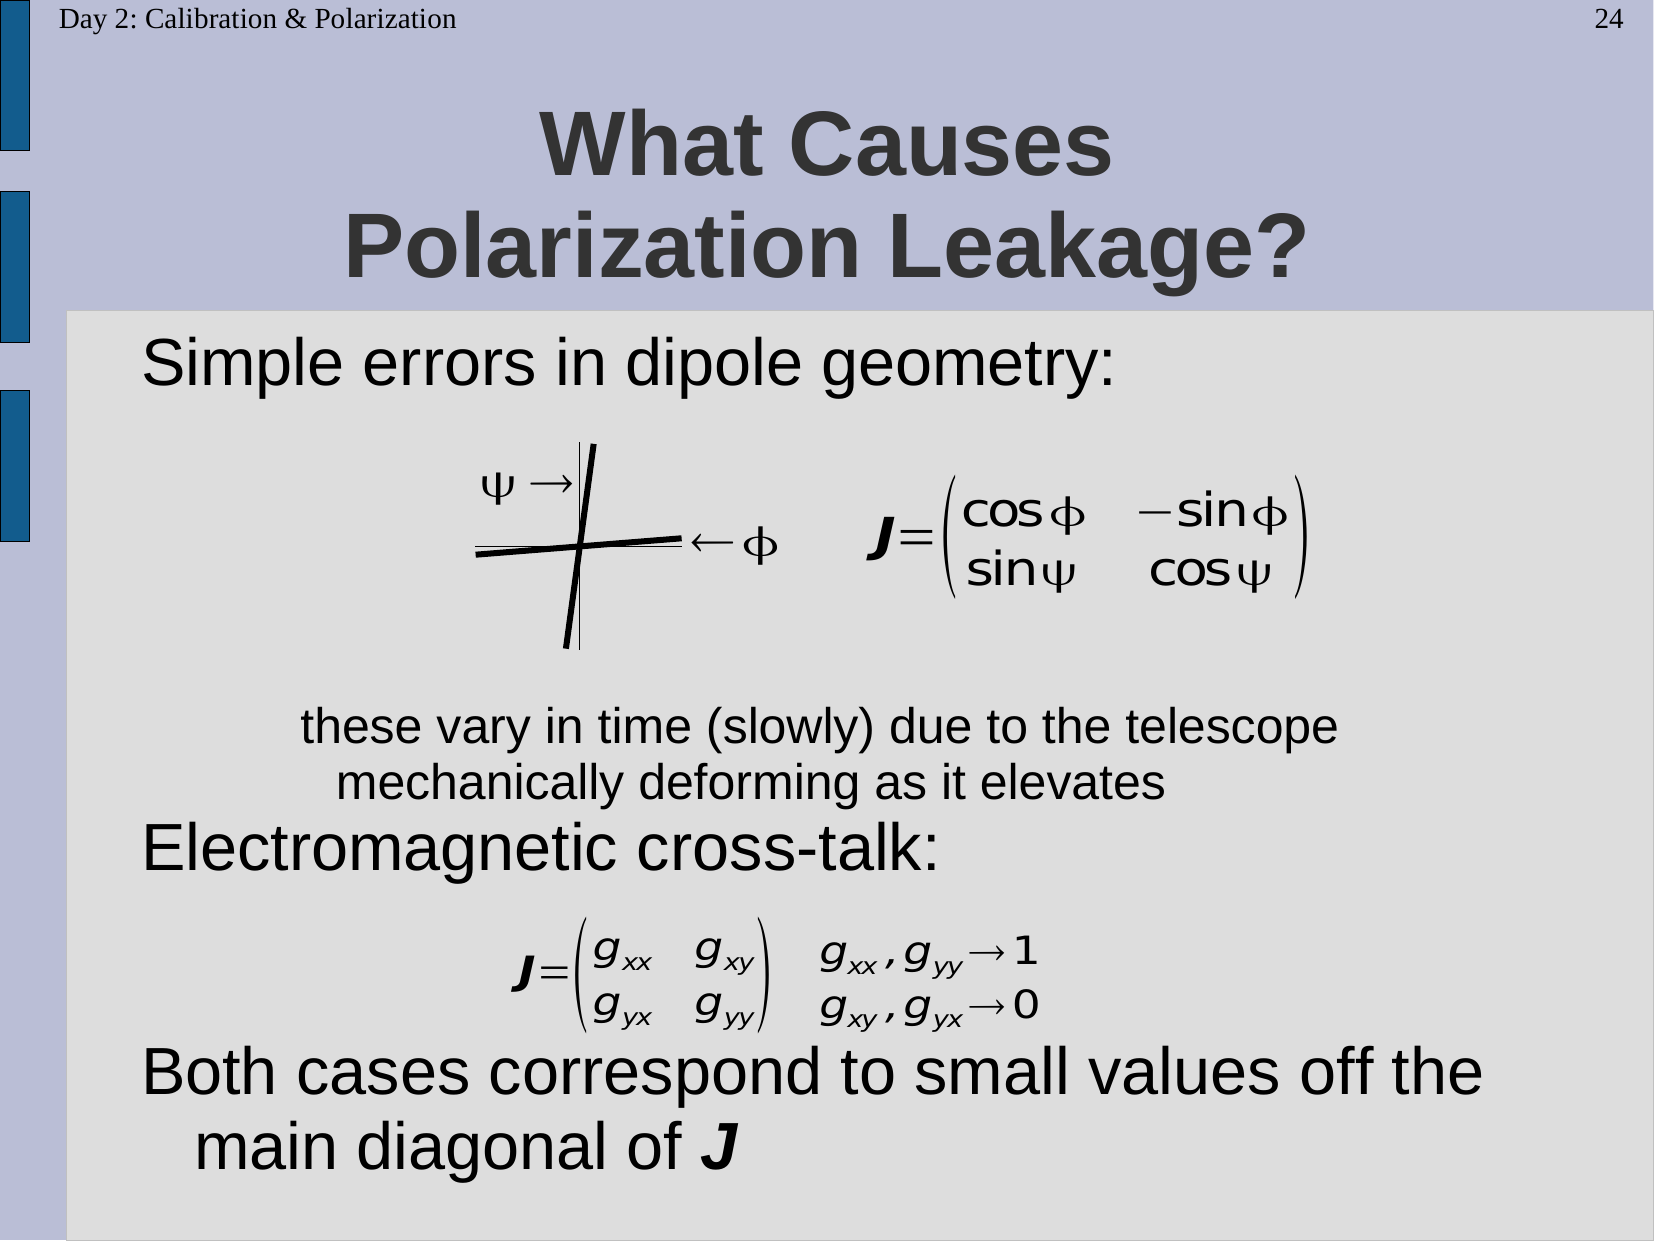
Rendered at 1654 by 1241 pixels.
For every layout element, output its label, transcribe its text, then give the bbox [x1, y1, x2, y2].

title What Causes Polarization Leakage? [121, 87, 1534, 302]
chart [501, 915, 1045, 1037]
list Simple errors in dipole geometry: these vary in time (slowly) due to the telescope mechanically deforming as it elevates Electromagnetic cross-talk: Both cases correspond to small values off the main diagonal of J [123, 324, 1536, 1241]
chart [857, 472, 1318, 602]
chart [472, 442, 580, 512]
chart [681, 501, 787, 571]
